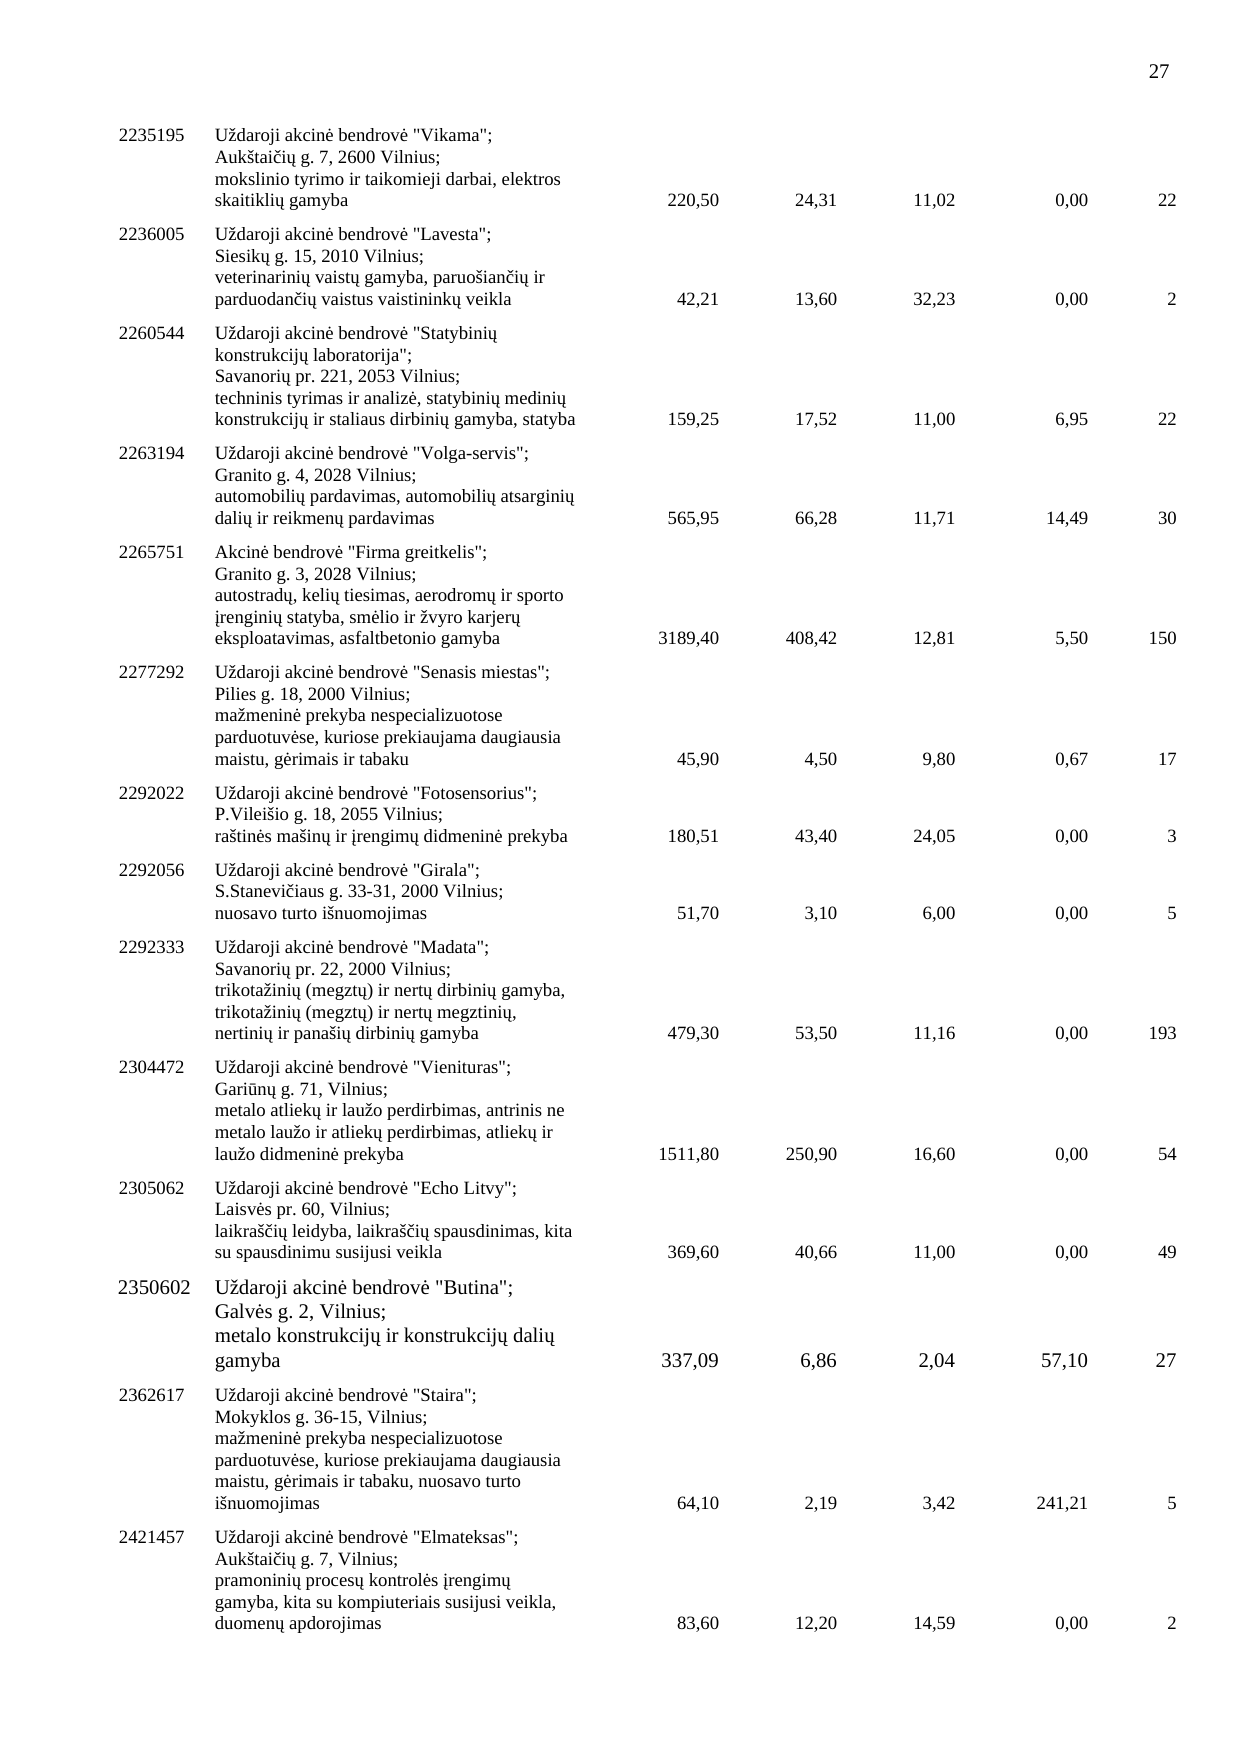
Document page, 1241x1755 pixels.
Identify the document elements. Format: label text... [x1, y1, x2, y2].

table_cell 54 [1104, 1050, 1192, 1170]
table_cell 2235195 [100, 118, 203, 217]
table_cell 42,21 [587, 217, 735, 316]
table_cell 2 [1104, 217, 1192, 316]
table_cell 11,00 [853, 1170, 971, 1269]
table_cell 337,09 [587, 1269, 735, 1378]
table_cell 83,60 [587, 1520, 735, 1640]
table_cell 0,00 [971, 1050, 1104, 1170]
table_cell Uždaroji akcinė bendrovė "Vienituras"; Gariūnų g. 71, Vilnius; metalo atliekų ir laužo perdirbimas, antrinis ne metalo laužo ir atliekų perdirbimas, atliekų ir laužo didmeninė prekyba [203, 1050, 587, 1170]
table_cell 24,31 [735, 118, 853, 217]
table_cell 22 [1104, 118, 1192, 217]
table_cell 27 [1104, 1269, 1192, 1378]
table_cell 2265751 [100, 535, 203, 655]
table_cell 180,51 [587, 775, 735, 852]
table_cell 479,30 [587, 930, 735, 1050]
table_cell 5,50 [971, 535, 1104, 655]
table_cell 17 [1104, 655, 1192, 775]
table_cell Uždaroji akcinė bendrovė "Butina"; Galvės g. 2, Vilnius; metalo konstrukcijų ir konstrukcijų dalių gamyba [203, 1269, 587, 1378]
table_cell 45,90 [587, 655, 735, 775]
table_cell 193 [1104, 930, 1192, 1050]
table_cell 3189,40 [587, 535, 735, 655]
table_cell 0,67 [971, 655, 1104, 775]
table_cell 12,20 [735, 1520, 853, 1640]
table_cell 2236005 [100, 217, 203, 316]
table_cell 2263194 [100, 436, 203, 535]
table_cell 3,10 [735, 853, 853, 930]
table_cell 2304472 [100, 1050, 203, 1170]
table_cell Uždaroji akcinė bendrovė "Senasis miestas"; Pilies g. 18, 2000 Vilnius; mažmeninė prekyba nespecializuotose parduotuvėse, kuriose prekiaujama daugiausia maistu, gėrimais ir tabaku [203, 655, 587, 775]
table_cell 5 [1104, 1378, 1192, 1520]
table_cell 2305062 [100, 1170, 203, 1269]
table_cell 0,00 [971, 118, 1104, 217]
table_cell 11,71 [853, 436, 971, 535]
table_cell 241,21 [971, 1378, 1104, 1520]
table_cell 0,00 [971, 1170, 1104, 1269]
table_cell 2292056 [100, 853, 203, 930]
table_cell 0,00 [971, 930, 1104, 1050]
table_cell 6,86 [735, 1269, 853, 1378]
table_cell 57,10 [971, 1269, 1104, 1378]
table_cell 2 [1104, 1520, 1192, 1640]
table_cell 3 [1104, 775, 1192, 852]
table_cell 150 [1104, 535, 1192, 655]
table_cell 9,80 [853, 655, 971, 775]
table_cell 2362617 [100, 1378, 203, 1520]
table_cell 159,25 [587, 316, 735, 436]
table_cell 2,19 [735, 1378, 853, 1520]
table_cell 2,04 [853, 1269, 971, 1378]
table_cell 24,05 [853, 775, 971, 852]
table_cell 369,60 [587, 1170, 735, 1269]
table_cell 4,50 [735, 655, 853, 775]
table_cell 40,66 [735, 1170, 853, 1269]
table_cell Uždaroji akcinė bendrovė "Staira"; Mokyklos g. 36-15, Vilnius; mažmeninė prekyba nespecializuotose parduotuvėse, kuriose prekiaujama daugiausia maistu, gėrimais ir tabaku, nuosavo turto išnuomojimas [203, 1378, 587, 1520]
table_cell 12,81 [853, 535, 971, 655]
table_cell Uždaroji akcinė bendrovė "Statybinių konstrukcijų laboratorija"; Savanorių pr. 221, 2053 Vilnius; techninis tyrimas ir analizė, statybinių medinių konstrukcijų ir staliaus dirbinių gamyba, statyba [203, 316, 587, 436]
table_cell 16,60 [853, 1050, 971, 1170]
table_cell 0,00 [971, 1520, 1104, 1640]
table_cell 30 [1104, 436, 1192, 535]
table_cell 3,42 [853, 1378, 971, 1520]
table_cell Uždaroji akcinė bendrovė "Lavesta"; Siesikų g. 15, 2010 Vilnius; veterinarinių vaistų gamyba, paruošiančių ir parduodančių vaistus vaistininkų veikla [203, 217, 587, 316]
table_cell 51,70 [587, 853, 735, 930]
table_cell 14,49 [971, 436, 1104, 535]
table_cell Akcinė bendrovė "Firma greitkelis"; Granito g. 3, 2028 Vilnius; autostradų, kelių tiesimas, aerodromų ir sporto įrenginių statyba, smėlio ir žvyro karjerų eksploatavimas, asfaltbetonio gamyba [203, 535, 587, 655]
table_cell 565,95 [587, 436, 735, 535]
table_cell 220,50 [587, 118, 735, 217]
table_cell Uždaroji akcinė bendrovė "Elmateksas"; Aukštaičių g. 7, Vilnius; pramoninių procesų kontrolės įrengimų gamyba, kita su kompiuteriais susijusi veikla, duomenų apdorojimas [203, 1520, 587, 1640]
table_cell 2260544 [100, 316, 203, 436]
table_cell 32,23 [853, 217, 971, 316]
table_cell 0,00 [971, 775, 1104, 852]
table_cell 11,00 [853, 316, 971, 436]
table_cell 11,16 [853, 930, 971, 1050]
table_cell 6,95 [971, 316, 1104, 436]
table_cell Uždaroji akcinė bendrovė "Echo Litvy"; Laisvės pr. 60, Vilnius; laikraščių leidyba, laikraščių spausdinimas, kita su spausdinimu susijusi veikla [203, 1170, 587, 1269]
table_cell Uždaroji akcinė bendrovė "Fotosensorius"; P.Vileišio g. 18, 2055 Vilnius; raštinės mašinų ir įrengimų didmeninė prekyba [203, 775, 587, 852]
table_cell 49 [1104, 1170, 1192, 1269]
table_cell 408,42 [735, 535, 853, 655]
table_cell Uždaroji akcinė bendrovė "Girala"; S.Stanevičiaus g. 33-31, 2000 Vilnius; nuosavo turto išnuomojimas [203, 853, 587, 930]
table_cell 66,28 [735, 436, 853, 535]
table_cell 5 [1104, 853, 1192, 930]
table_cell 6,00 [853, 853, 971, 930]
table_cell Uždaroji akcinė bendrovė "Madata"; Savanorių pr. 22, 2000 Vilnius; trikotažinių (megztų) ir nertų dirbinių gamyba, trikotažinių (megztų) ir nertų megztinių, nertinių ir panašių dirbinių gamyba [203, 930, 587, 1050]
table_cell Uždaroji akcinė bendrovė "Volga-servis"; Granito g. 4, 2028 Vilnius; automobilių pardavimas, automobilių atsarginių dalių ir reikmenų pardavimas [203, 436, 587, 535]
table_cell 13,60 [735, 217, 853, 316]
table_cell 2292022 [100, 775, 203, 852]
table_cell Uždaroji akcinė bendrovė "Vikama"; Aukštaičių g. 7, 2600 Vilnius; mokslinio tyrimo ir taikomieji darbai, elektros skaitiklių gamyba [203, 118, 587, 217]
table_cell 0,00 [971, 853, 1104, 930]
table_cell 0,00 [971, 217, 1104, 316]
table_cell 250,90 [735, 1050, 853, 1170]
table_cell 2350602 [100, 1269, 203, 1378]
table_cell 53,50 [735, 930, 853, 1050]
table_cell 2277292 [100, 655, 203, 775]
table_cell 64,10 [587, 1378, 735, 1520]
table_cell 17,52 [735, 316, 853, 436]
table_cell 11,02 [853, 118, 971, 217]
table_cell 2421457 [100, 1520, 203, 1640]
table_cell 1511,80 [587, 1050, 735, 1170]
table_cell 43,40 [735, 775, 853, 852]
table_cell 14,59 [853, 1520, 971, 1640]
table_cell 22 [1104, 316, 1192, 436]
table_cell 2292333 [100, 930, 203, 1050]
